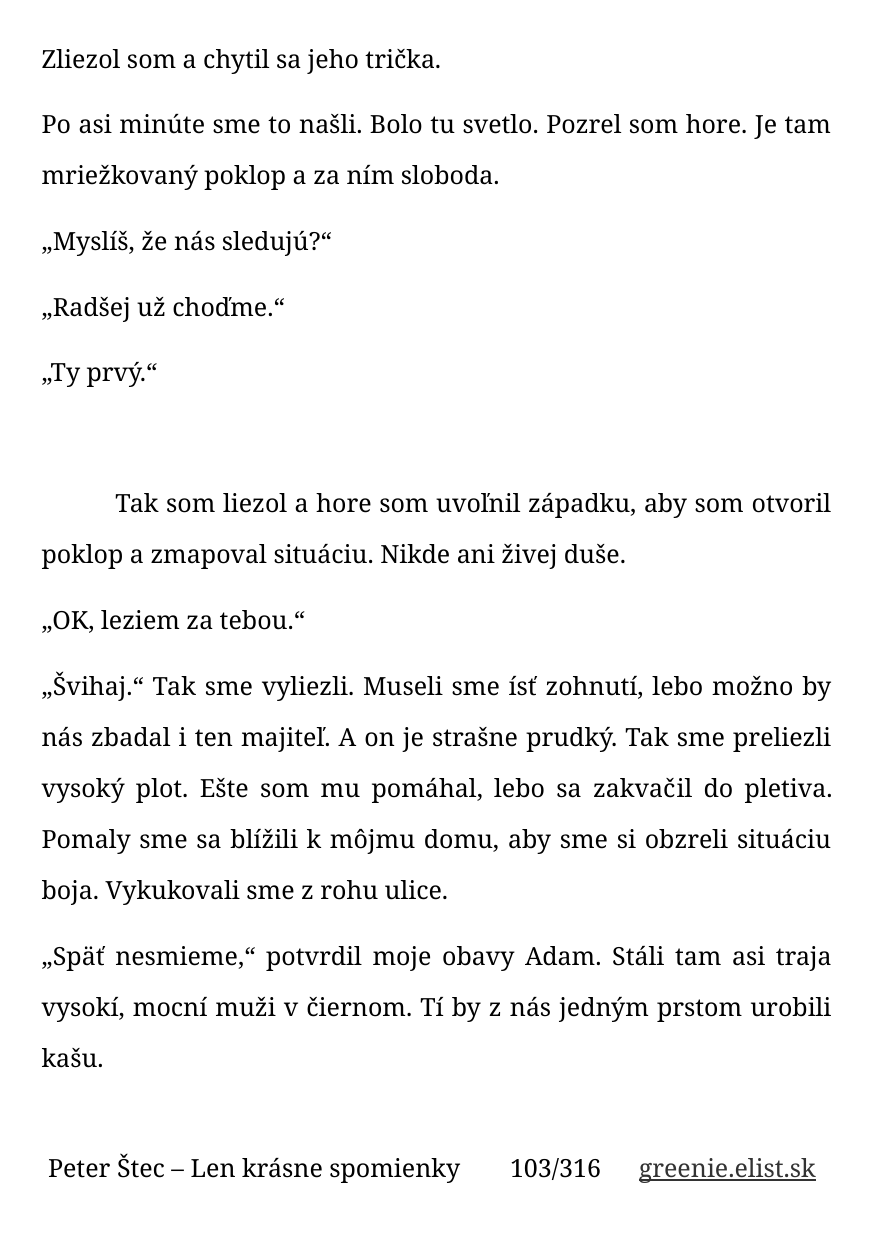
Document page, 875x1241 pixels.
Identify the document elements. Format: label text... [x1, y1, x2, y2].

text „Radšej už choďme.“ [41, 289, 833, 323]
text „Švihaj.“ Tak sme vyliezli. Museli sme ísť zohnutí, lebo možno by nás zbadal i ten majiteľ. A on je strašne prudký. Tak sme preliezli vysoký plot. Ešte som mu pomáhal, lebo sa zakvačil do pletiva. Pomaly sme sa blížili k môjmu domu, aby sme si obzreli situáciu boja. Vykukovali sme z rohu ulice. [41, 668, 833, 907]
text Zliezol som a chytil sa jeho trička. [41, 41, 833, 75]
text „Späť nesmieme,“ potvrdil moje obavy Adam. Stáli tam asi traja vysokí, mocní muži v čiernom. Tí by z nás jedným prstom urobili kašu. [41, 938, 833, 1074]
text Tak som liezol a hore som uvoľnil západku, aby som otvoril poklop a zmapoval situáciu. Nikde ani živej duše. [41, 486, 833, 571]
text „Myslíš, že nás sledujú?“ [41, 224, 833, 258]
text „OK, leziem za tebou.“ [41, 603, 833, 637]
text „Ty prvý.“ [41, 355, 833, 389]
text Po asi minúte sme to našli. Bolo tu svetlo. Pozrel som hore. Je tam mriežkovaný poklop a za ním sloboda. [41, 107, 833, 192]
